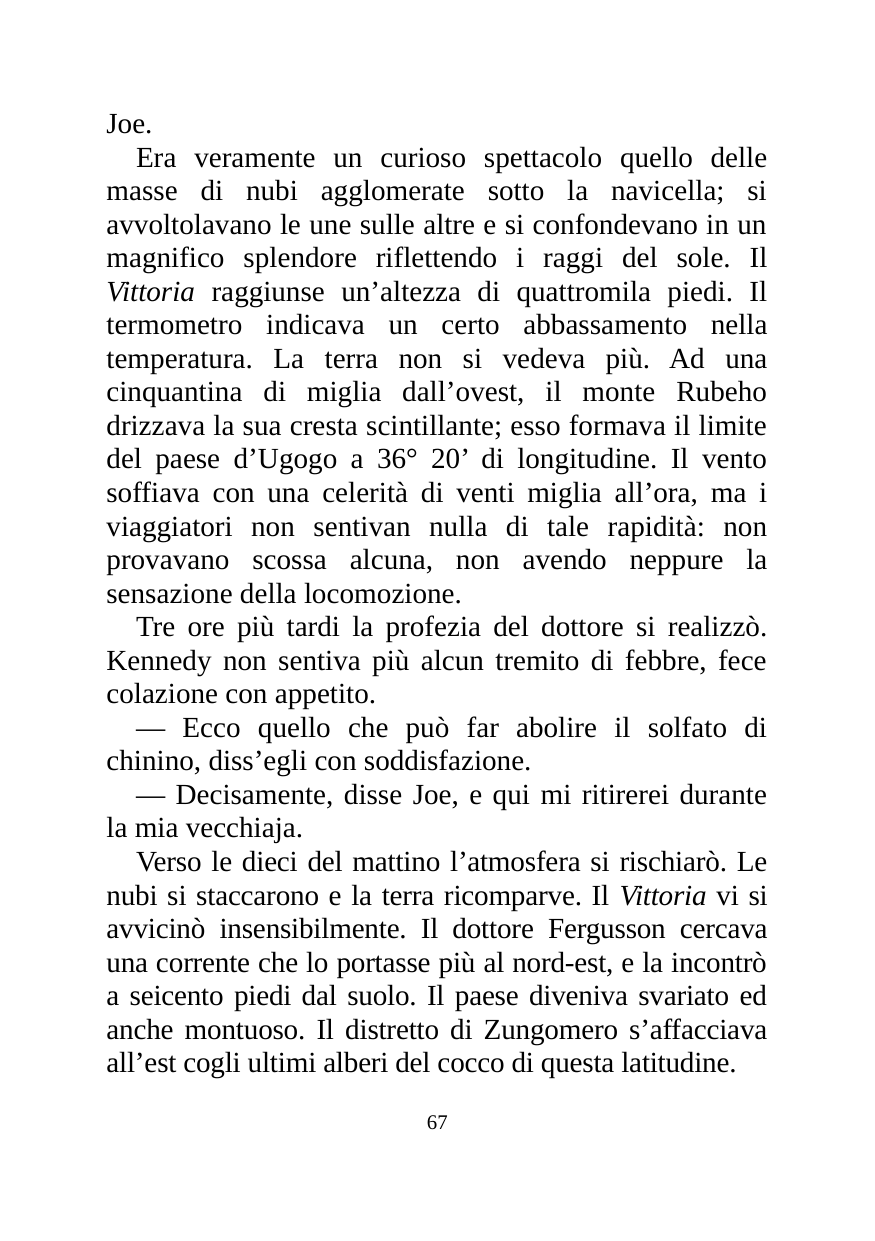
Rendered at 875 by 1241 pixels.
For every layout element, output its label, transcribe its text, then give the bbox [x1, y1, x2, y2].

text Verso le dieci del mattino l’atmosfera si rischiarò. Le nubi si staccarono e la terra ricomparve. Il Vittoria vi si avvicinò insensibilmente. Il dottore Fergusson cercava una corrente che lo portasse più al nord-est, e la incontrò a seicento piedi dal suolo. Il paese diveniva svariato ed anche montuoso. Il distretto di Zungomero s’affacciava all’est cogli ultimi alberi del cocco di questa latitudine. [106, 844, 768, 1079]
text Era veramente un curioso spettacolo quello delle masse di nubi agglomerate sotto la navicella; si avvoltolavano le une sulle altre e si confondevano in un magnifico splendore riflettendo i raggi del sole. Il Vittoria raggiunse un’altezza di quattromila piedi. Il termometro indicava un certo abbassamento nella temperatura. La terra non si vedeva più. Ad una cinquantina di miglia dall’ovest, il monte Rubeho drizzava la sua cresta scintillante; esso formava il limite del paese d’Ugogo a 36° 20’ di longitudine. Il vento soffiava con una celerità di venti miglia all’ora, ma i viaggiatori non sentivan nulla di tale rapidità: non provavano scossa alcuna, non avendo neppure la sensazione della locomozione. [106, 140, 768, 609]
text — Ecco quello che può far abolire il solfato di chinino, diss’egli con soddisfazione. [106, 710, 768, 777]
text Tre ore più tardi la profezia del dottore si realizzò. Kennedy non sentiva più alcun tremito di febbre, fece colazione con appetito. [106, 609, 768, 710]
text Joe. [106, 106, 768, 140]
text — Decisamente, disse Joe, e qui mi ritirerei durante la mia vecchiaja. [106, 777, 768, 844]
